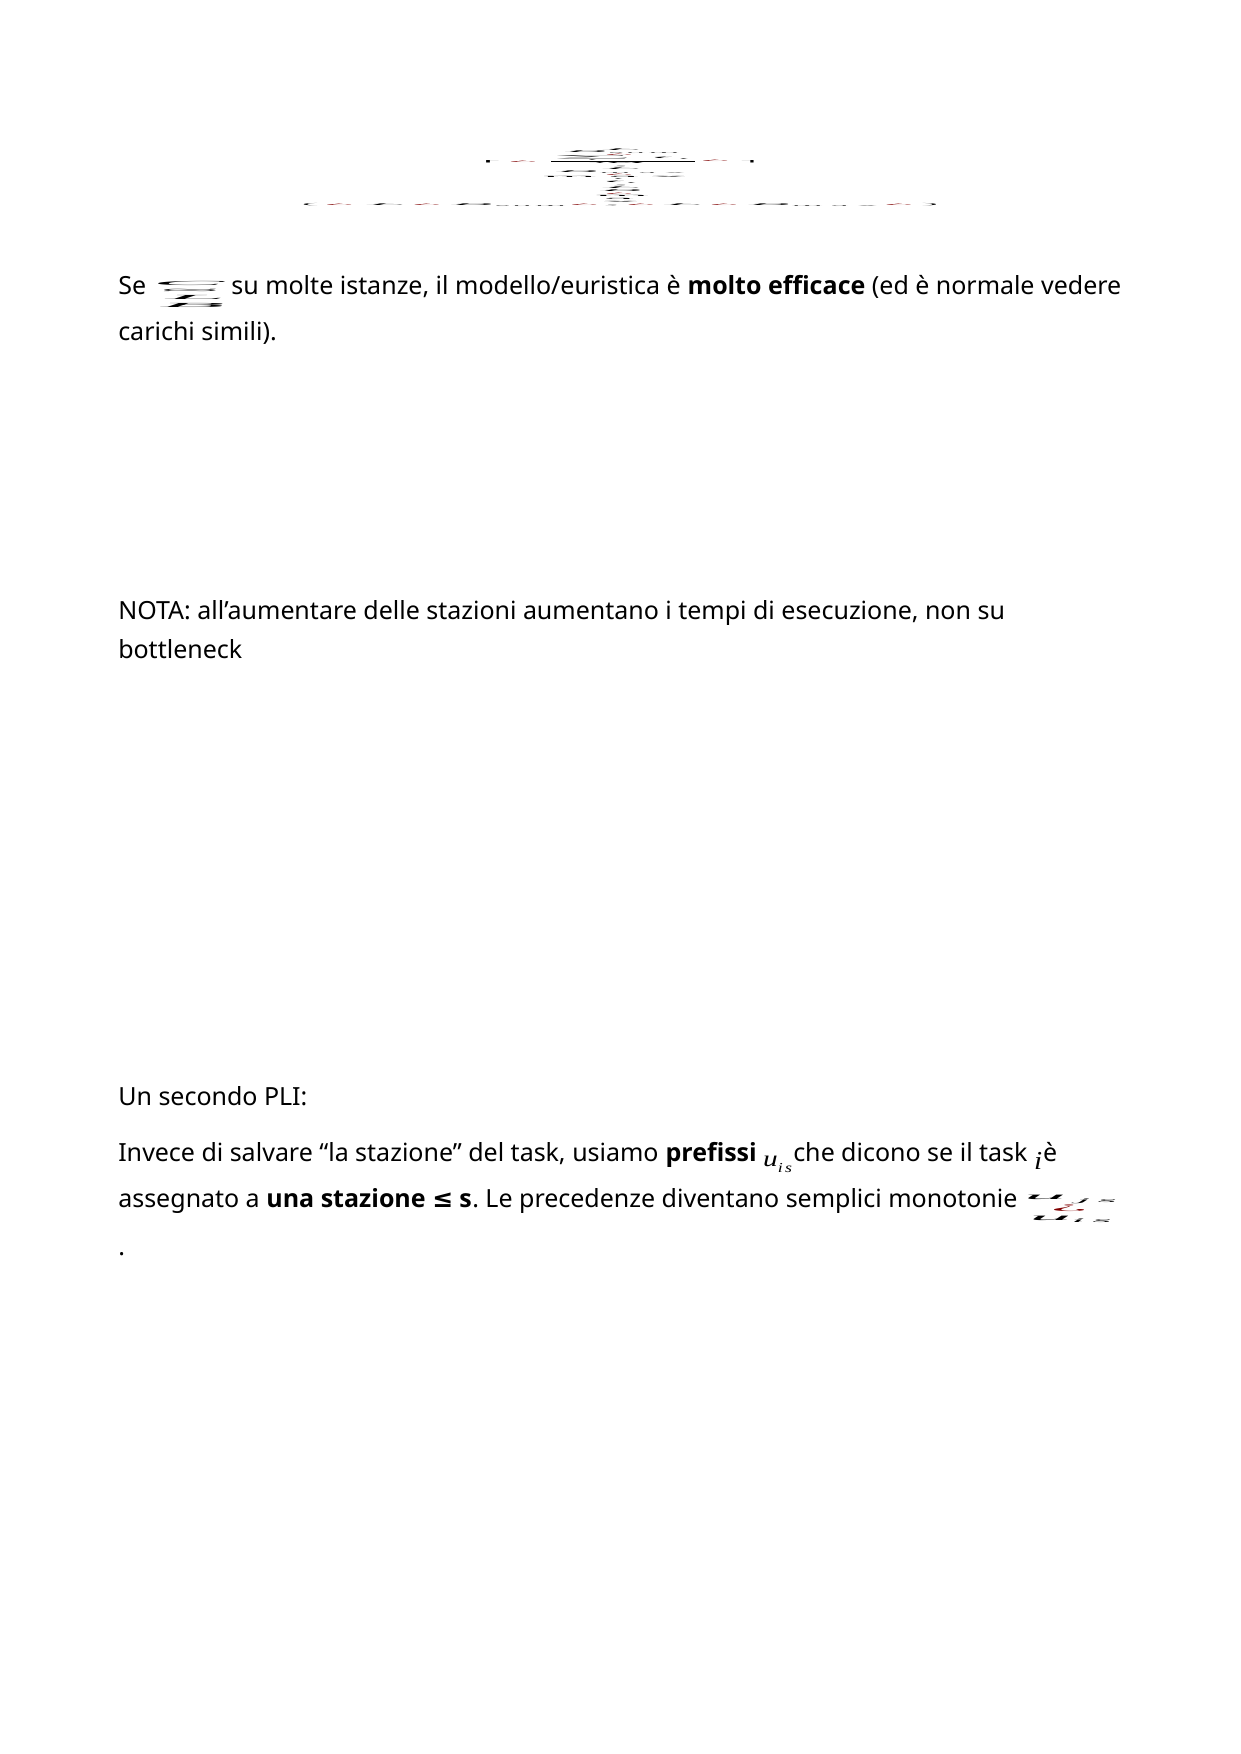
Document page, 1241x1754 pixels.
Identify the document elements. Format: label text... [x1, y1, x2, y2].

text Se su molte istanze, il modello/euristica è molto efficace (ed è normale vedere carichi simili). [118, 267, 1122, 348]
text NOTA: all’aumentare delle stazioni aumentano i tempi di esecuzione, non su bottleneck [118, 593, 1122, 666]
text Un secondo PLI: [118, 1078, 1122, 1113]
text Invece di salvare “la stazione” del task, usiamo prefissi che dicono se il task è assegnato a una stazione ≤ s. Le precedenze diventano semplici monotonie . [118, 1134, 1122, 1263]
